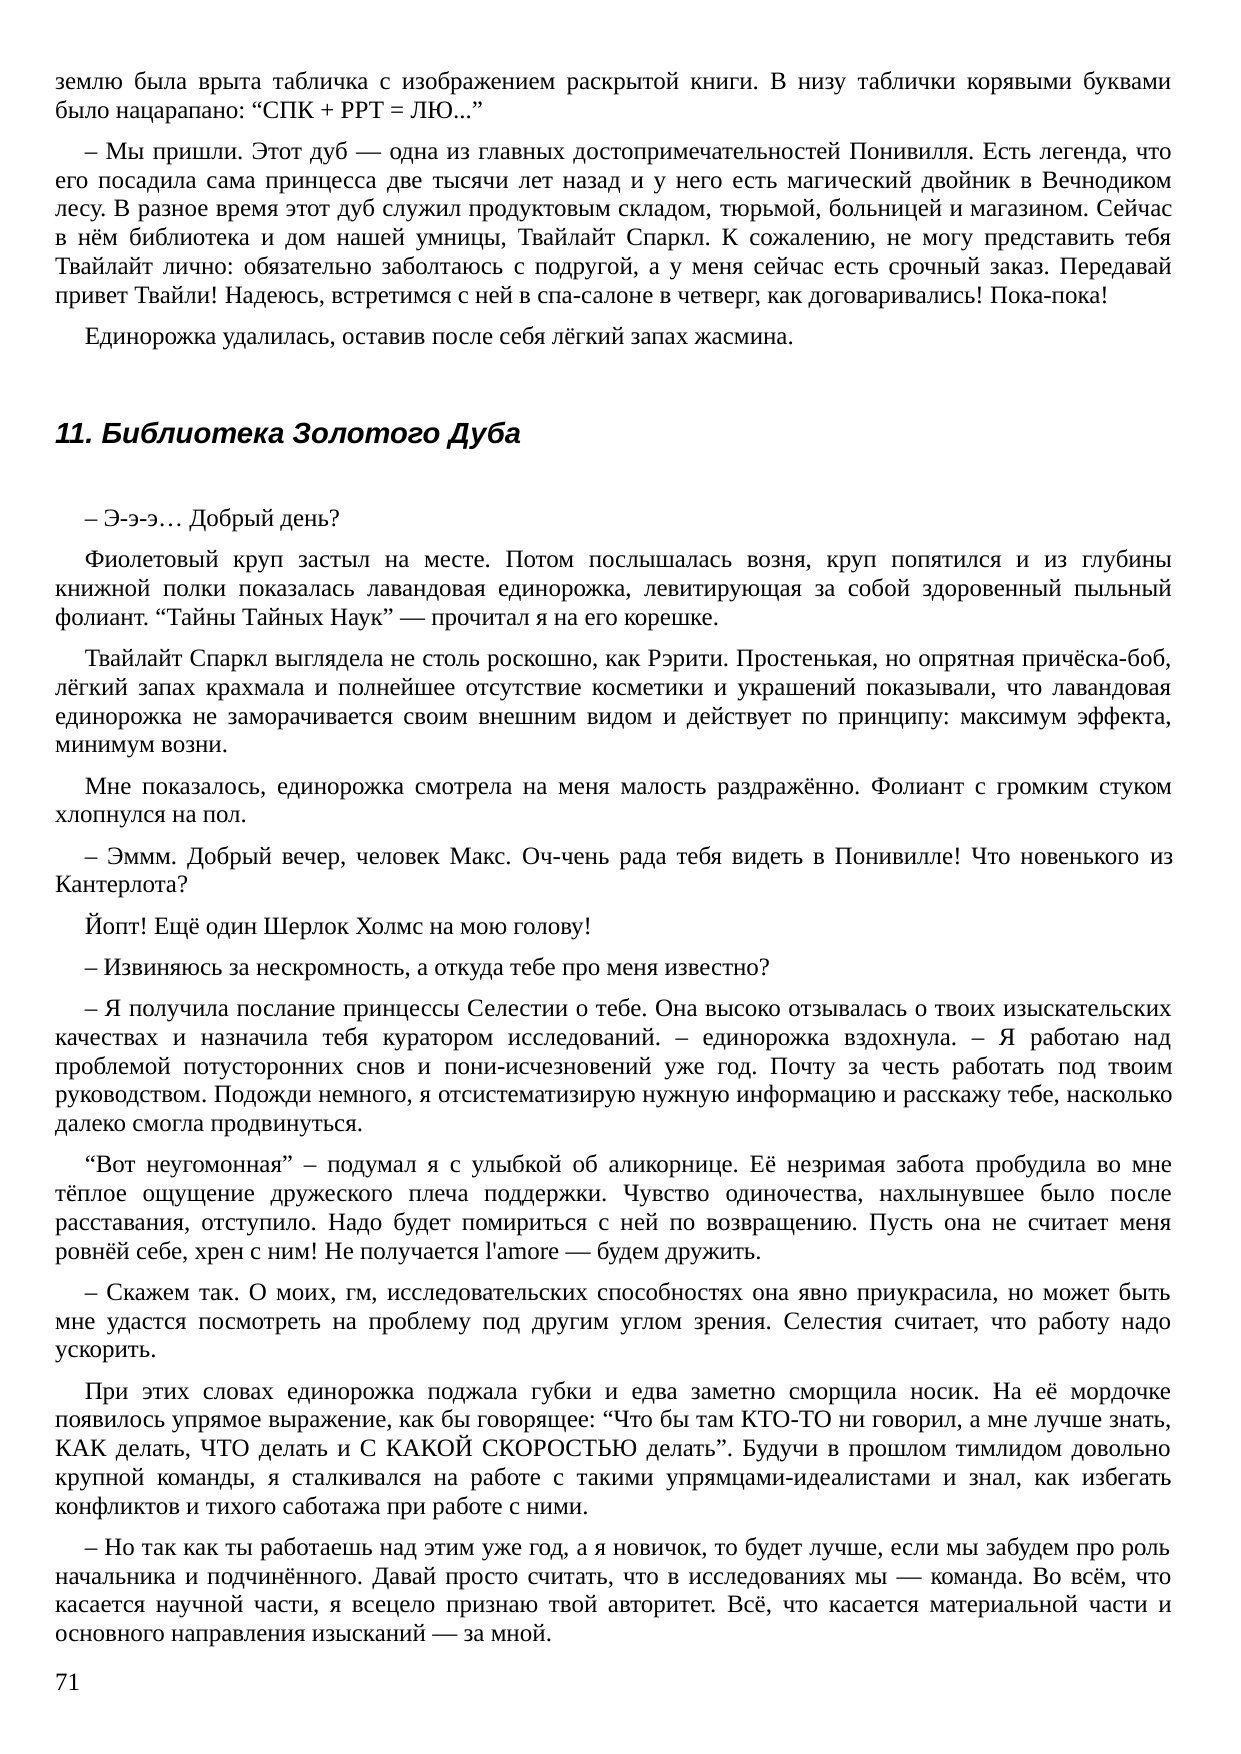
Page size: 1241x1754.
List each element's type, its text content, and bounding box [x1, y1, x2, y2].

text – Извиняюсь за нескромность, а откуда тебе про меня известно? [55, 952, 1173, 981]
text Фиолетовый круп застыл на месте. Потом послышалась возня, круп попятился и из глубины книжной полки показалась лавандовая единорожка, левитирующая за собой здоровенный пыльный фолиант. “Тайны Тайных Наук” — прочитал я на его корешке. [55, 544, 1173, 631]
text – Скажем так. О моих, гм, исследовательских способностях она явно приукрасила, но может быть мне удастся посмотреть на проблему под другим углом зрения. Селестия считает, что работу надо ускорить. [55, 1277, 1173, 1363]
text – Но так как ты работаешь над этим уже год, а я новичок, то будет лучше, если мы забудем про роль начальника и подчинённого. Давай просто считать, что в исследованиях мы — команда. Во всём, что касается научной части, я всецело признаю твой авторитет. Всё, что касается материальной части и основного направления изысканий — за мной. [55, 1532, 1173, 1647]
text При этих словах единорожка поджала губки и едва заметно сморщила носик. На её мордочке появилось упрямое выражение, как бы говорящее: “Что бы там КТО-ТО ни говорил, а мне лучше знать, КАК делать, ЧТО делать и С КАКОЙ СКОРОСТЬЮ делать”. Будучи в прошлом тимлидом довольно крупной команды, я сталкивался на работе с такими упрямцами-идеалистами и знал, как избегать конфликтов и тихого саботажа при работе с ними. [55, 1376, 1173, 1519]
text Мне показалось, единорожка смотрела на меня малость раздражённо. Фолиант с громким стуком хлопнулся на пол. [55, 771, 1173, 828]
text – Я получила послание принцессы Селестии о тебе. Она высоко отзывалась о твоих изыскательских качествах и назначила тебя куратором исследований. – единорожка вздохнула. – Я работаю над проблемой потусторонних снов и пони-исчезновений уже год. Почту за честь работать под твоим руководством. Подожди немного, я отсистематизирую нужную информацию и расскажу тебе, насколько далеко смогла продвинуться. [55, 993, 1173, 1137]
subtitle 11. Библиотека Золотого Дуба [55, 416, 1173, 449]
text Твайлайт Спаркл выглядела не столь роскошно, как Рэрити. Простенькая, но опрятная причёска-боб, лёгкий запах крахмала и полнейшее отсутствие косметики и украшений показывали, что лавандовая единорожка не заморачивается своим внешним видом и действует по принципу: максимум эффекта, минимум возни. [55, 643, 1173, 758]
text – Эммм. Добрый вечер, человек Макс. Оч-чень рада тебя видеть в Понивилле! Что новенького из Кантерлота? [55, 841, 1173, 898]
text землю была врыта табличка с изображением раскрытой книги. В низу таблички корявыми буквами было нацарапано: “СПК + РРТ = ЛЮ...” [55, 66, 1173, 123]
text – Мы пришли. Этот дуб — одна из главных достопримечательностей Понивилля. Есть легенда, что его посадила сама принцесса две тысячи лет назад и у него есть магический двойник в Вечнодиком лесу. В разное время этот дуб служил продуктовым складом, тюрьмой, больницей и магазином. Сейчас в нём библиотека и дом нашей умницы, Твайлайт Спаркл. К сожалению, не могу представить тебя Твайлайт лично: обязательно заболтаюсь с подругой, а у меня сейчас есть срочный заказ. Передавай привет Твайли! Надеюсь, встретимся с ней в спа-салоне в четверг, как договаривались! Пока-пока! [55, 136, 1173, 308]
text Йопт! Ещё один Шерлок Холмс на мою голову! [55, 911, 1173, 939]
text – Э-э-э… Добрый день? [55, 503, 1173, 532]
text Единорожка удалилась, оставив после себя лёгкий запах жасмина. [55, 321, 1173, 350]
text “Вот неугомонная” – подумал я с улыбкой об аликорнице. Её незримая забота пробудила во мне тёплое ощущение дружеского плеча поддержки. Чувство одиночества, нахлынувшее было после расставания, отступило. Надо будет помириться с ней по возвращению. Пусть она не считает меня ровнёй себе, хрен с ним! Не получается l'amore — будем дружить. [55, 1149, 1173, 1264]
